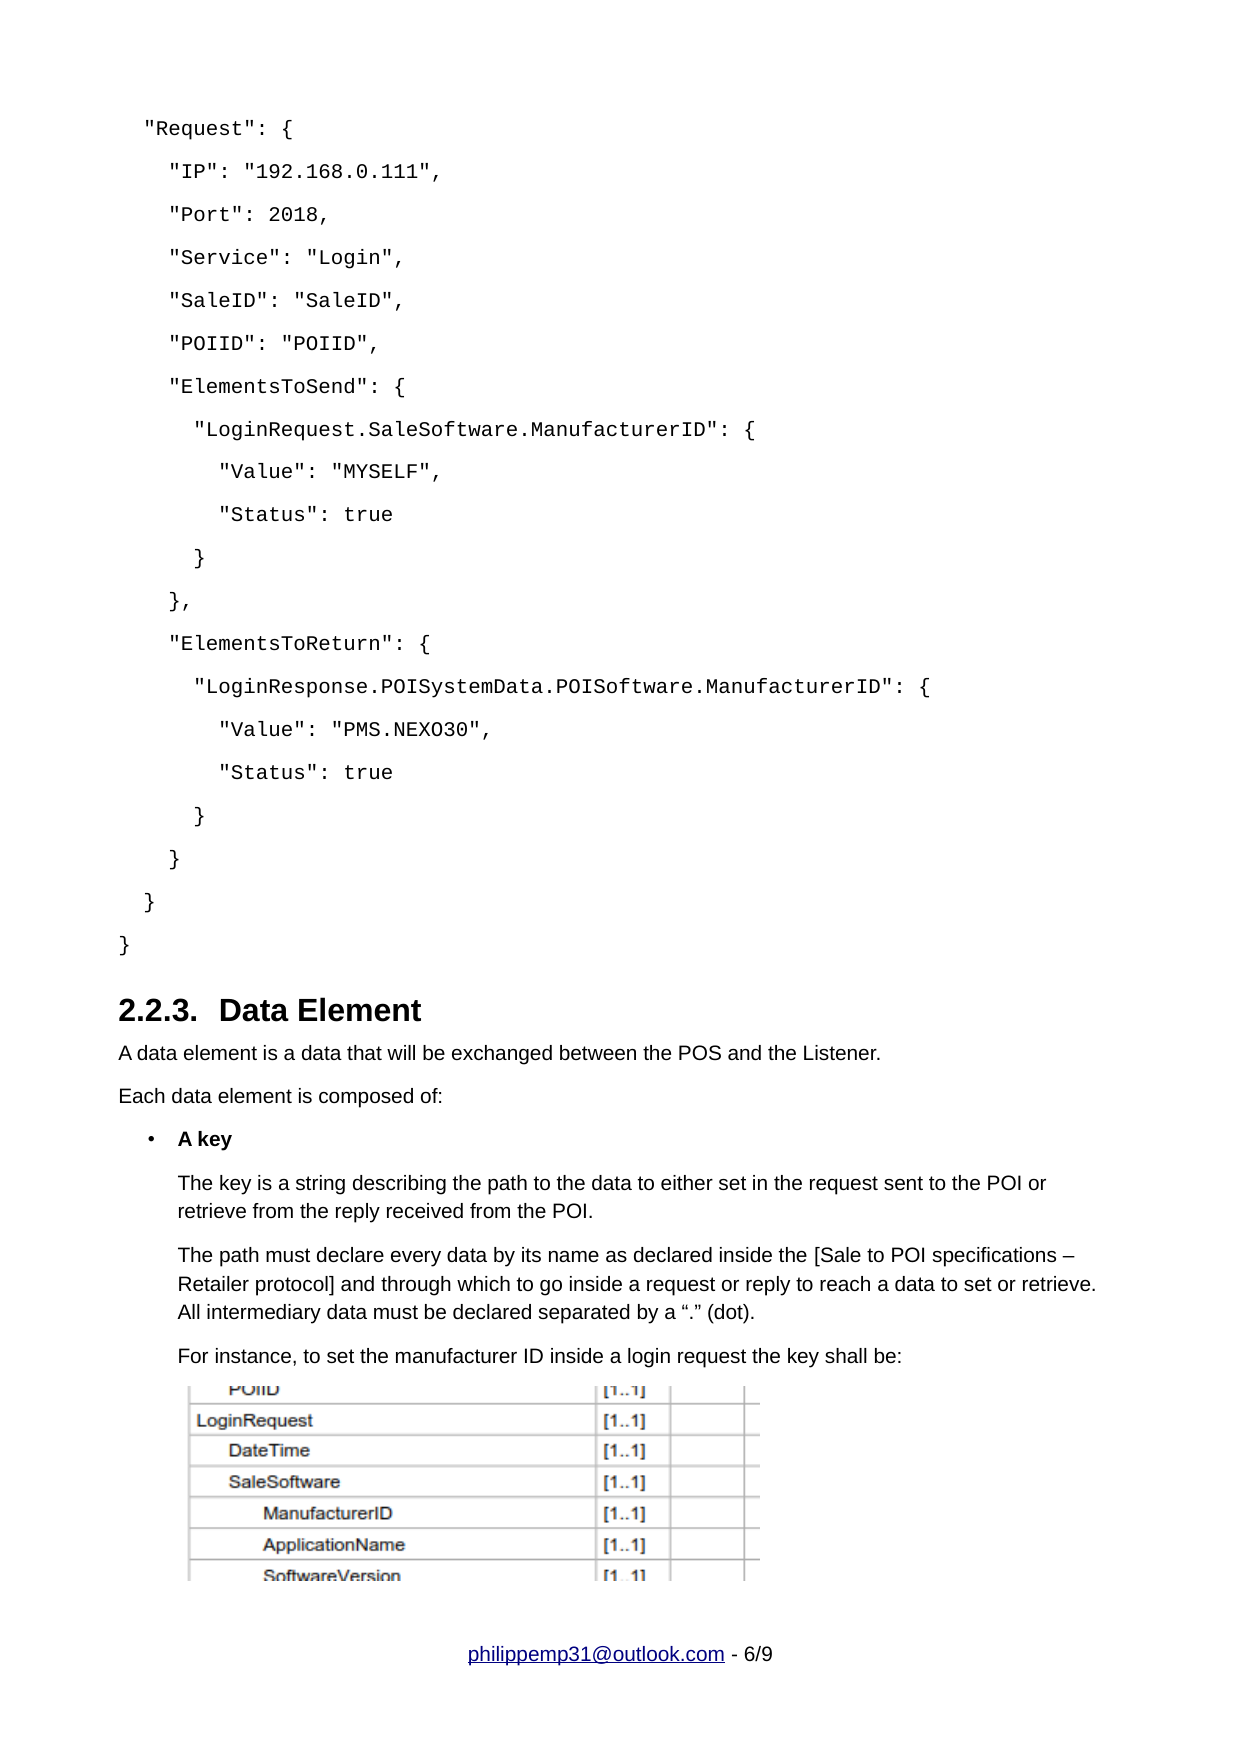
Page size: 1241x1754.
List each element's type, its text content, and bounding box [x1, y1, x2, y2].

text "ElementsToReturn": { [118, 633, 1122, 657]
text The key is a string describing the path to the data to either set in the request sent to the POI or retrieve from the reply received from the POI. [177, 1171, 1122, 1223]
text "IP": "192.168.0.111", [118, 161, 1122, 185]
list A key [148, 1127, 1122, 1151]
text }, [118, 590, 1122, 614]
picture [177, 1386, 760, 1581]
text } [118, 933, 1122, 957]
text "Port": 2018, [118, 204, 1122, 228]
text } [118, 547, 1122, 571]
text "Value": "MYSELF", [118, 461, 1122, 485]
text "Status": true [118, 504, 1122, 528]
text The path must declare every data by its name as declared inside the [Sale to POI specifications – Retailer protocol] and through which to go inside a request or reply to reach a data to set or retrieve. All intermediary data must be declared separated by a “.” (dot). [177, 1243, 1122, 1324]
text "ElementsToSend": { [118, 376, 1122, 399]
text "Status": true [118, 762, 1122, 786]
text } [118, 805, 1122, 828]
text Each data element is composed of: [118, 1084, 1122, 1108]
text "LoginResponse.POISystemData.POISoftware.ManufacturerID": { [118, 676, 1122, 700]
text "POIID": "POIID", [118, 333, 1122, 356]
text "LoginRequest.SaleSoftware.ManufacturerID": { [118, 418, 1122, 442]
text "SaleID": "SaleID", [118, 290, 1122, 313]
subtitle Data Element [118, 991, 1122, 1028]
text A data element is a data that will be exchanged between the POS and the Listener. [118, 1040, 1122, 1064]
text } [118, 891, 1122, 914]
text "Value": "PMS.NEXO30", [118, 719, 1122, 743]
text For instance, to set the manufacturer ID inside a login request the key shall be: [177, 1343, 1122, 1367]
text "Request": { [118, 118, 1122, 142]
text } [118, 848, 1122, 871]
text "Service": "Login", [118, 247, 1122, 271]
